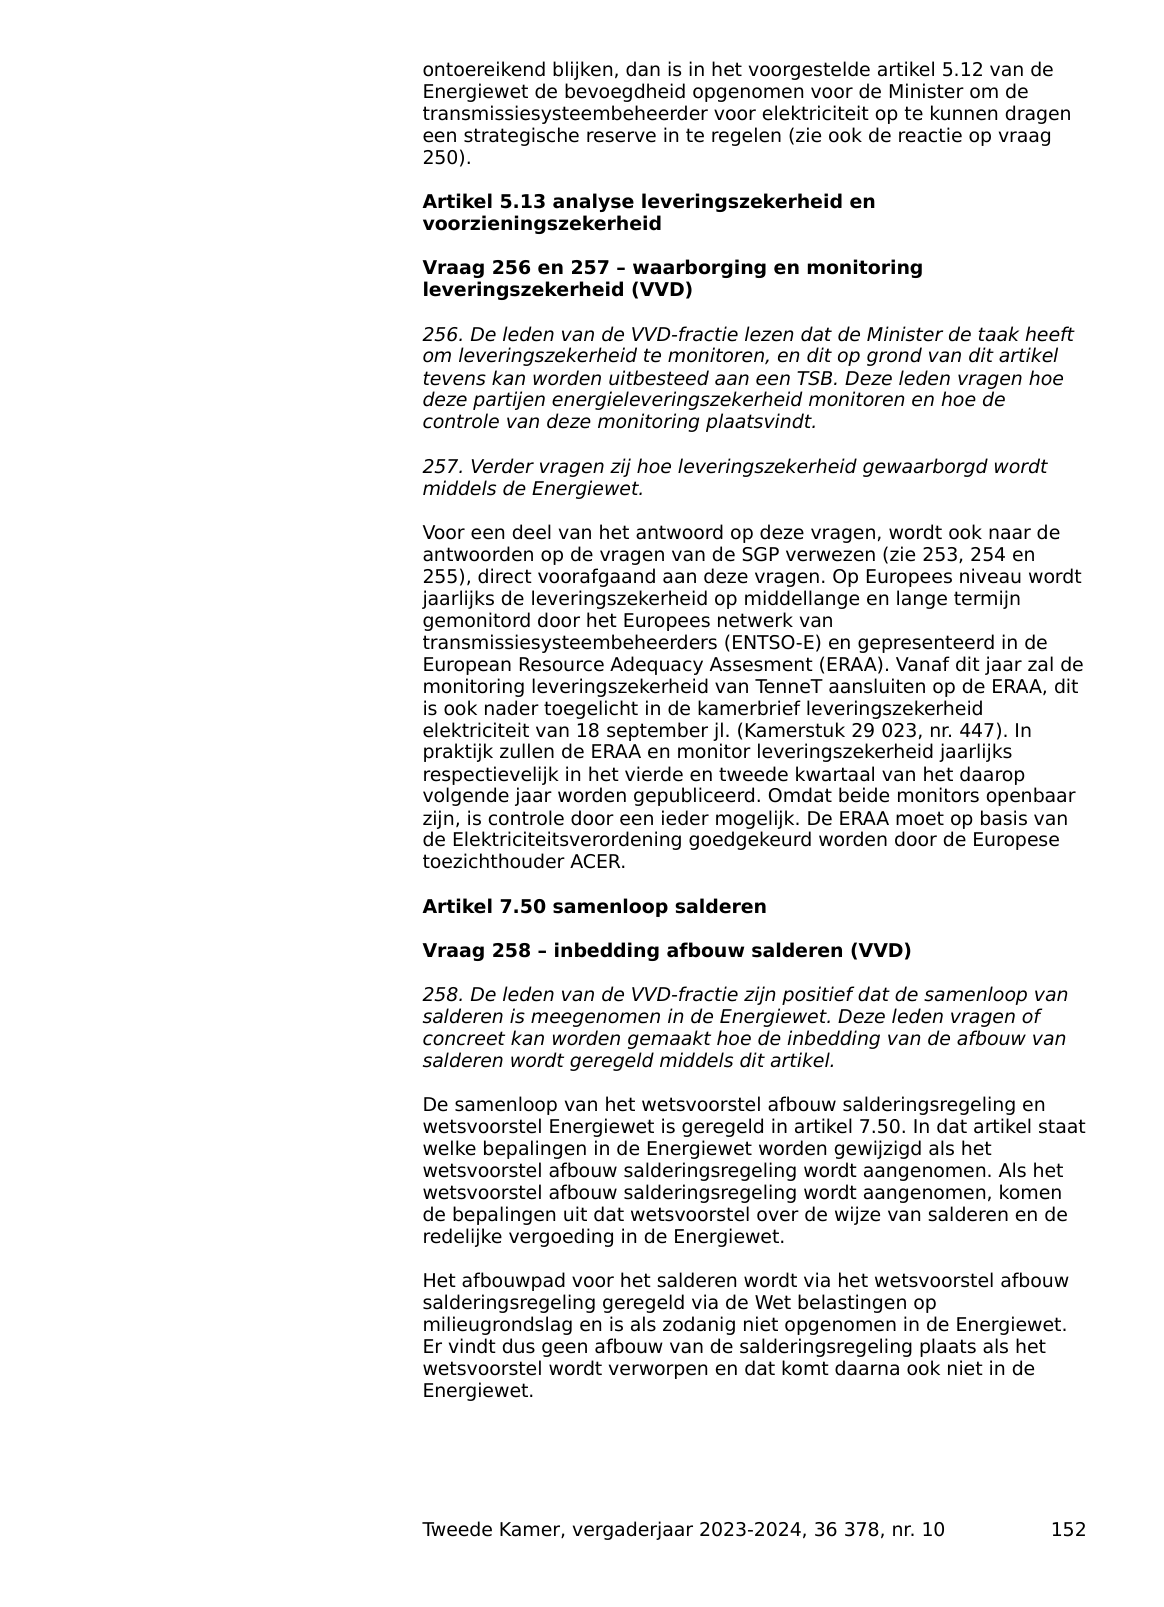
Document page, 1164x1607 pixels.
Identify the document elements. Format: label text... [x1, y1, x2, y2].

subtitle Artikel 7.50 samenloop salderen [422, 896, 1087, 917]
text Het afbouwpad voor het salderen wordt via het wetsvoorstel afbouw salderingsregeling geregeld via de Wet belastingen op milieugrondslag en is als zodanig niet opgenomen in de Energiewet. Er vindt dus geen afbouw van de salderingsregeling plaats als het wetsvoorstel wordt verworpen en dat komt daarna ook niet in de Energiewet. [422, 1270, 1087, 1402]
subtitle 258. De leden van de VVD-fractie zijn positief dat de samenloop van salderen is meegenomen in de Energiewet. Deze leden vragen of concreet kan worden gemaakt hoe de inbedding van de afbouw van salderen wordt geregeld middels dit artikel. [422, 984, 1087, 1072]
text De samenloop van het wetsvoorstel afbouw salderingsregeling en wetsvoorstel Energiewet is geregeld in artikel 7.50. In dat artikel staat welke bepalingen in de Energiewet worden gewijzigd als het wetsvoorstel afbouw salderingsregeling wordt aangenomen. Als het wetsvoorstel afbouw salderingsregeling wordt aangenomen, komen de bepalingen uit dat wetsvoorstel over de wijze van salderen en de redelijke vergoeding in de Energiewet. [422, 1094, 1087, 1248]
subtitle 256. De leden van de VVD-fractie lezen dat de Minister de taak heeft om leveringszekerheid te monitoren, en dit op grond van dit artikel tevens kan worden uitbesteed aan een TSB. Deze leden vragen hoe deze partijen energieleveringszekerheid monitoren en hoe de controle van deze monitoring plaatsvindt. [422, 323, 1087, 433]
subtitle 257. Verder vragen zij hoe leveringszekerheid gewaarborgd wordt middels de Energiewet. [422, 456, 1087, 499]
subtitle Artikel 5.13 analyse leveringszekerheid en voorzieningszekerheid [422, 191, 1087, 235]
text ontoereikend blijken, dan is in het voorgestelde artikel 5.12 van de Energiewet de bevoegdheid opgenomen voor de Minister om de transmissiesysteembeheerder voor elektriciteit op te kunnen dragen een strategische reserve in te regelen (zie ook de reactie op vraag 250). [422, 59, 1087, 169]
subtitle Vraag 256 en 257 – waarborging en monitoring leveringszekerheid (VVD) [422, 257, 1087, 301]
subtitle Vraag 258 – inbedding afbouw salderen (VVD) [422, 940, 1087, 962]
text Voor een deel van het antwoord op deze vragen, wordt ook naar de antwoorden op de vragen van de SGP verwezen (zie 253, 254 en 255), direct voorafgaand aan deze vragen. Op Europees niveau wordt jaarlijks de leveringszekerheid op middellange en lange termijn gemonitord door het Europees netwerk van transmissiesysteembeheerders (ENTSO-E) en gepresenteerd in de European Resource Adequacy Assesment (ERAA). Vanaf dit jaar zal de monitoring leveringszekerheid van TenneT aansluiten op de ERAA, dit is ook nader toegelicht in de kamerbrief leveringszekerheid elektriciteit van 18 september jl. (Kamerstuk 29 023, nr. 447). In praktijk zullen de ERAA en monitor leveringszekerheid jaarlijks respectievelijk in het vierde en tweede kwartaal van het daarop volgende jaar worden gepubliceerd. Omdat beide monitors openbaar zijn, is controle door een ieder mogelijk. De ERAA moet op basis van de Elektriciteitsverordening goedgekeurd worden door de Europese toezichthouder ACER. [422, 522, 1087, 873]
